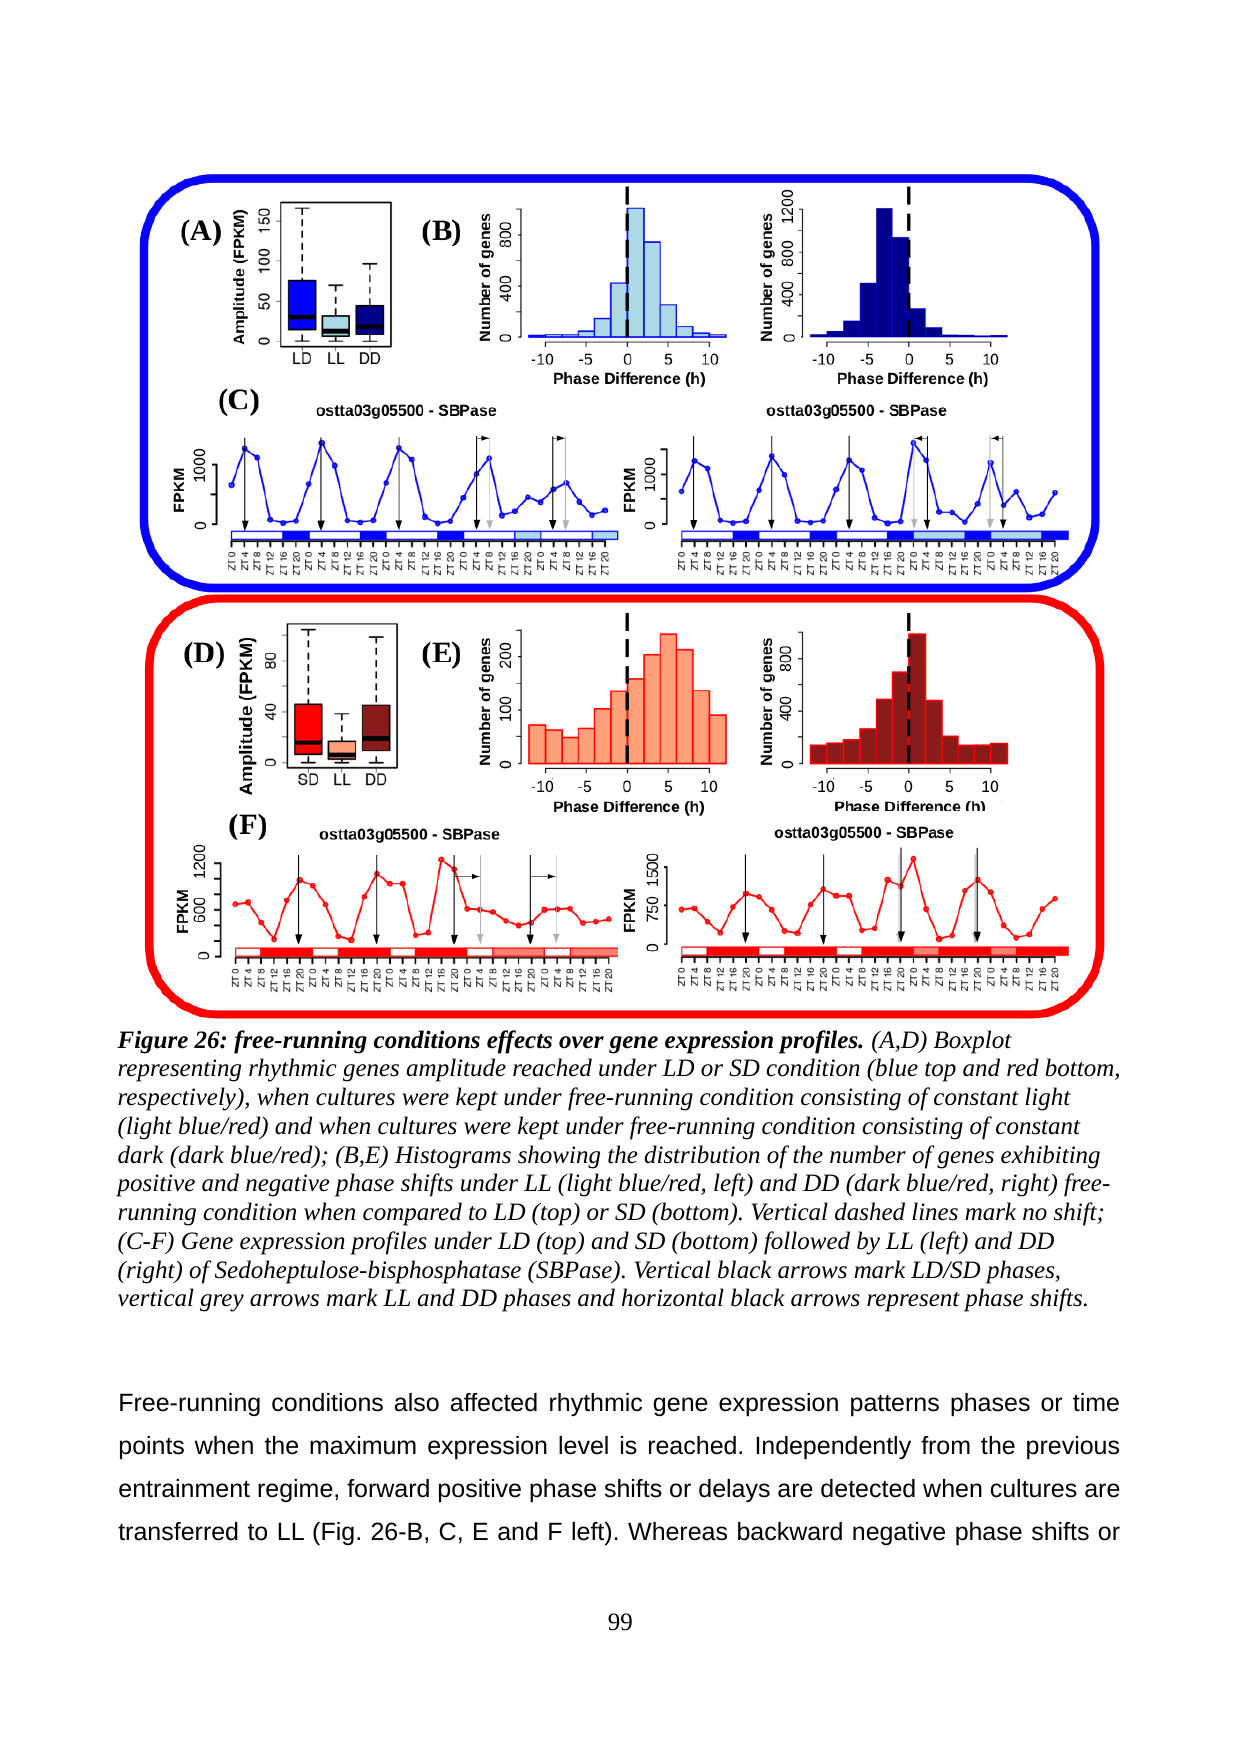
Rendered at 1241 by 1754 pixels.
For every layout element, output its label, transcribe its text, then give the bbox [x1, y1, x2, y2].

picture [117, 171, 1122, 1025]
text Free-running conditions also affected rhythmic gene expression patterns phases or time points when the maximum expression level is reached. Independently from the previous entrainment regime, forward positive phase shifts or delays are detected when cultures are transferred to LL (Fig. 26-B, C, E and F left). Whereas backward negative phase shifts or [117, 1025, 1122, 1546]
text Figure 26: free-running conditions effects over gene expression profiles. (A,D) Boxplot representing rhythmic genes amplitude reached under LD or SD condition (blue top and red bottom, respectively), when cultures were kept under free-running condition consisting of constant light (light blue/red) and when cultures were kept under free-running condition consisting of constant dark (dark blue/red); (B,E) Histograms showing the distribution of the number of genes exhibiting positive and negative phase shifts under LL (light blue/red, left) and DD (dark blue/red, right) free-running condition when compared to LD (top) or SD (bottom). Vertical dashed lines mark no shift; (C-F) Gene expression profiles under LD (top) and SD (bottom) followed by LL (left) and DD (right) of Sedoheptulose-bisphosphatase (SBPase). Vertical black arrows mark LD/SD phases, vertical grey arrows mark LL and DD phases and horizontal black arrows represent phase shifts. [117, 1025, 1121, 1312]
